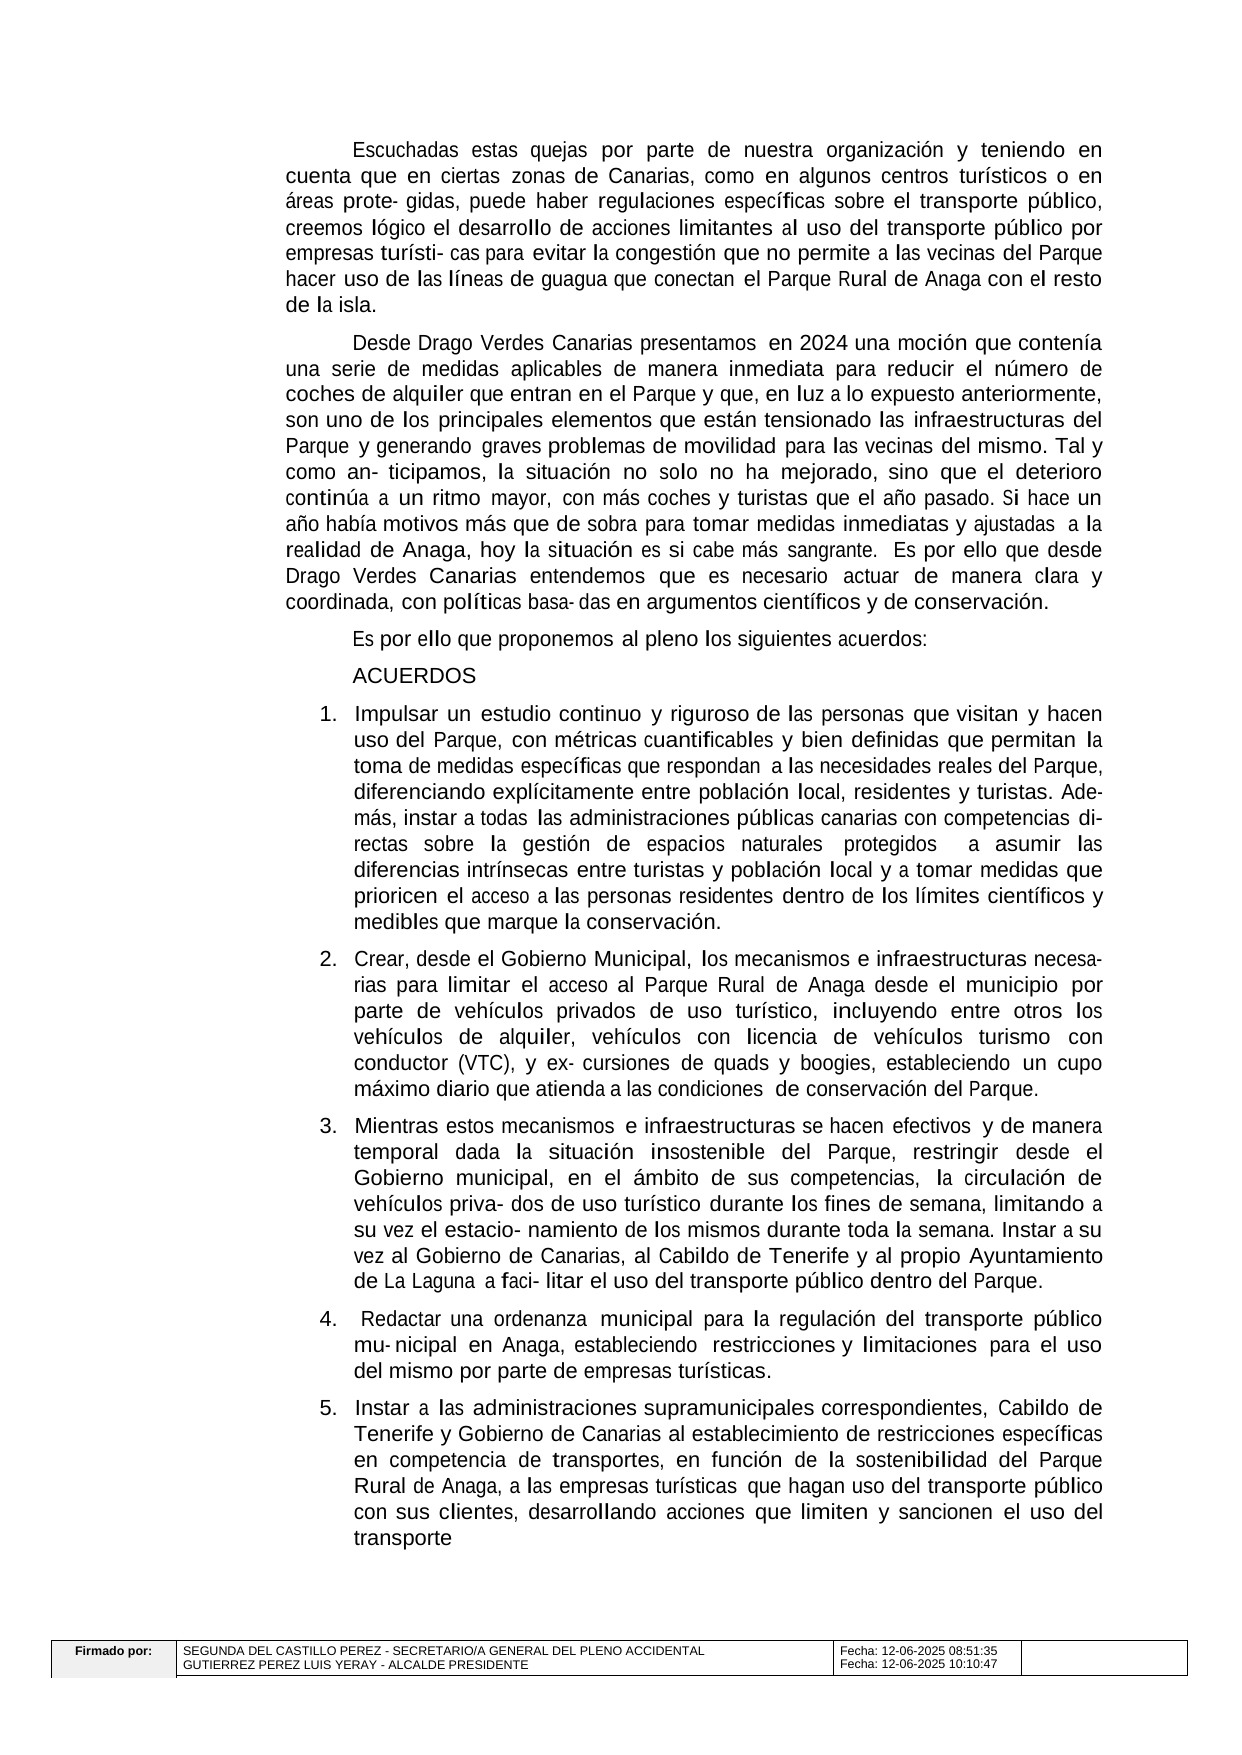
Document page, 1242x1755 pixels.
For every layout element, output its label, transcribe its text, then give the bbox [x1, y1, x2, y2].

text 3. Mientras estos mecanismos e infraestructuras se hacen efectivos y de manera temporal dada la situación insostenible del Parque, restringir desde el Gobierno municipal, en el ámbito de sus competencias, la circulación de vehículos priva- dos de uso turístico durante los fines de semana, limitando a su vez el estacio- namiento de los mismos durante toda la semana. Instar a su vez al Gobierno de Canarias, al Cabildo de Tenerife y al propio Ayuntamiento de La Laguna a faci- litar el uso del transporte público dentro del Parque. [319, 1113, 1103, 1294]
text Escuchadas estas quejas por parte de nuestra organización y teniendo en cuenta que en ciertas zonas de Canarias, como en algunos centros turísticos o en áreas prote- gidas, puede haber regulaciones específicas sobre el transporte público, creemos lógico el desarrollo de acciones limitantes al uso del transporte público por empresas turísti- cas para evitar la congestión que no permite a las vecinas del Parque hacer uso de las líneas de guagua que conectan el Parque Rural de Anaga con el resto de la isla. [285, 137, 1103, 317]
table_header [1022, 1641, 1187, 1675]
text 2. Crear, desde el Gobierno Municipal, los mecanismos e infraestructuras necesa- rias para limitar el acceso al Parque Rural de Anaga desde el municipio por parte de vehículos privados de uso turístico, incluyendo entre otros los vehículos de alquiler, vehículos con licencia de vehículos turismo con conductor (VTC), y ex- cursiones de quads y boogies, estableciendo un cupo máximo diario que atienda a las condiciones de conservación del Parque. [319, 946, 1103, 1101]
table_header SEGUNDA DEL CASTILLO PEREZ - SECRETARIO/A GENERAL DEL PLENO ACCIDENTAL GUTIERREZ PEREZ LUIS YERAY - ALCALDE PRESIDENTE [177, 1641, 833, 1675]
text 5. Instar a las administraciones supramunicipales correspondientes, Cabildo de Tenerife y Gobierno de Canarias al establecimiento de restricciones específicas en competencia de transportes, en función de la sostenibilidad del Parque Rural de Anaga, a las empresas turísticas que hagan uso del transporte público con sus clientes, desarrollando acciones que limiten y sancionen el uso del transporte [319, 1395, 1103, 1550]
text 4. Redactar una ordenanza municipal para la regulación del transporte público mu- nicipal en Anaga, estableciendo restricciones y limitaciones para el uso del mismo por parte de empresas turísticas. [319, 1306, 1103, 1383]
text Es por ello que proponemos al pleno los siguientes acuerdos: ACUERDOS [352, 626, 933, 689]
table_header Firmado por: [52, 1641, 176, 1675]
text 1. Impulsar un estudio continuo y riguroso de las personas que visitan y hacen uso del Parque, con métricas cuantificables y bien definidas que permitan la toma de medidas específicas que respondan a las necesidades reales del Parque, diferenciando explícitamente entre población local, residentes y turistas. Ade- más, instar a todas las administraciones públicas canarias con competencias di- rectas sobre la gestión de espacios naturales protegidos a asumir las diferencias intrínsecas entre turistas y población local y a tomar medidas que prioricen el acceso a las personas residentes dentro de los límites científicos y medibles que marque la conservación. [319, 701, 1103, 934]
table_header Fecha: 12-06-2025 08:51:35 Fecha: 12-06-2025 10:10:47 [834, 1641, 1021, 1675]
text Desde Drago Verdes Canarias presentamos en 2024 una moción que contenía una serie de medidas aplicables de manera inmediata para reducir el número de coches de alquiler que entran en el Parque y que, en luz a lo expuesto anteriormente, son uno de los principales elementos que están tensionado las infraestructuras del Parque y generando graves problemas de movilidad para las vecinas del mismo. Tal y como an- ticipamos, la situación no solo no ha mejorado, sino que el deterioro continúa a un ritmo mayor, con más coches y turistas que el año pasado. Si hace un año había motivos más que de sobra para tomar medidas inmediatas y ajustadas a la realidad de Anaga, hoy la situación es si cabe más sangrante. Es por ello que desde Drago Verdes Canarias entendemos que es necesario actuar de manera clara y coordinada, con políticas basa- das en argumentos científicos y de conservación. [285, 329, 1103, 614]
